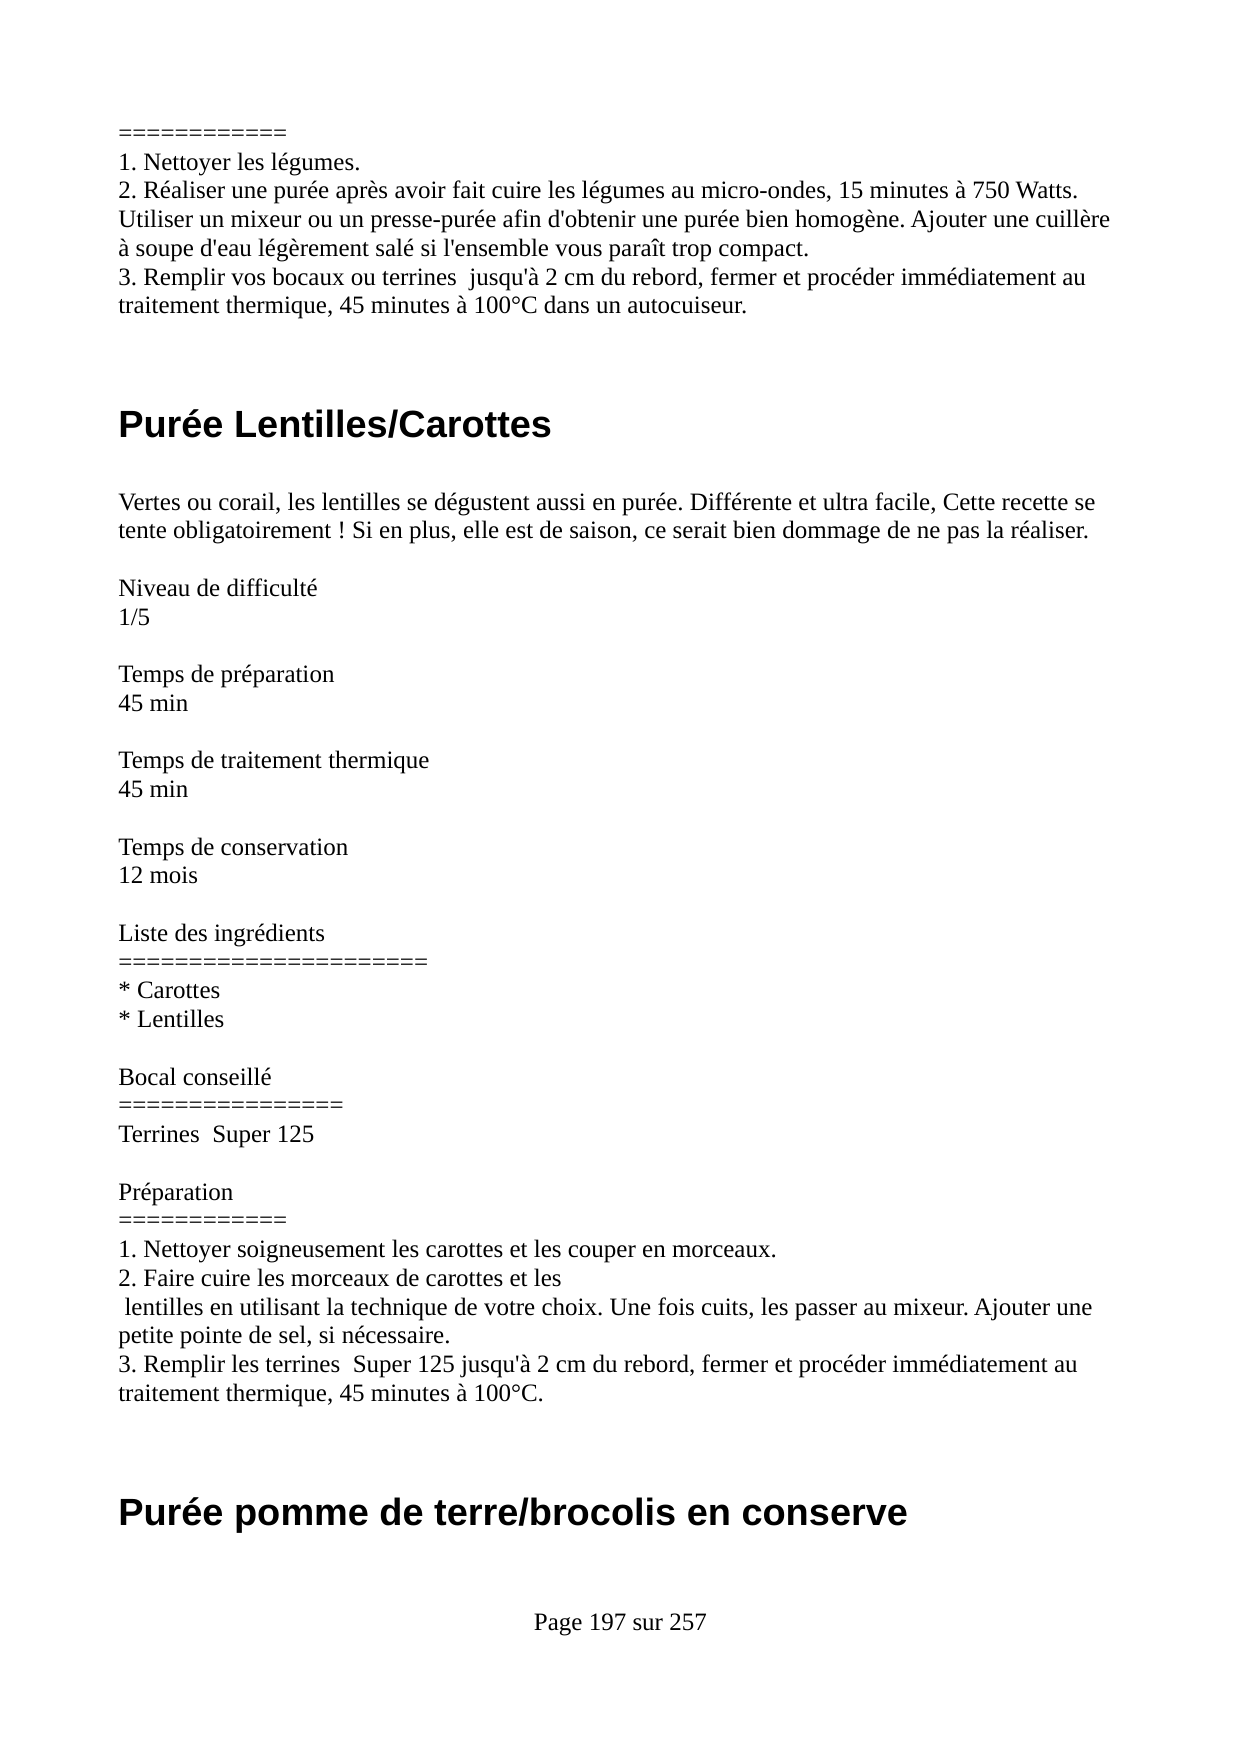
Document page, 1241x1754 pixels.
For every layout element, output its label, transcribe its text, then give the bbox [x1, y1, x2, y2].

text ====================== [118, 947, 1122, 976]
text 2. Réaliser une purée après avoir fait cuire les légumes au micro-ondes, 15 minutes à 750 Watts. Utiliser un mixeur ou un presse-purée afin d'obtenir une purée bien homogène. Ajouter une cuillère à soupe d'eau légèrement salé si l'ensemble vous paraît trop compact. [118, 176, 1122, 262]
text ============ [118, 1206, 1122, 1234]
text 1. Nettoyer soigneusement les carottes et les couper en morceaux. [118, 1234, 1122, 1263]
subtitle Purée Lentilles/Carottes [118, 402, 1122, 446]
text 45 min [118, 688, 1122, 717]
subtitle Purée pomme de terre/brocolis en conserve [118, 1489, 1122, 1533]
text 3. Remplir vos bocaux ou terrines jusqu'à 2 cm du rebord, fermer et procéder immédiatement au traitement thermique, 45 minutes à 100°C dans un autocuiseur. [118, 262, 1122, 319]
text * Lentilles [118, 1004, 1122, 1033]
text Liste des ingrédients [118, 918, 1122, 947]
text Terrines Super 125 [118, 1119, 1122, 1148]
text 12 mois [118, 861, 1122, 889]
text Niveau de difficulté [118, 573, 1122, 602]
text Bocal conseillé [118, 1062, 1122, 1091]
text Vertes ou corail, les lentilles se dégustent aussi en purée. Différente et ultra facile, Cette recette se tente obligatoirement ! Si en plus, elle est de saison, ce serait bien dommage de ne pas la réaliser. [118, 487, 1122, 544]
text ============ [118, 118, 1122, 147]
text 2. Faire cuire les morceaux de carottes et les [118, 1263, 1122, 1292]
text ================ [118, 1091, 1122, 1119]
text 1. Nettoyer les légumes. [118, 147, 1122, 176]
text lentilles en utilisant la technique de votre choix. Une fois cuits, les passer au mixeur. Ajouter une petite pointe de sel, si nécessaire. [118, 1292, 1122, 1349]
text * Carottes [118, 976, 1122, 1004]
text Temps de conservation [118, 832, 1122, 861]
text 3. Remplir les terrines Super 125 jusqu'à 2 cm du rebord, fermer et procéder immédiatement au traitement thermique, 45 minutes à 100°C. [118, 1349, 1122, 1407]
text 1/5 [118, 602, 1122, 631]
text 45 min [118, 774, 1122, 803]
text Préparation [118, 1177, 1122, 1206]
text Temps de préparation [118, 659, 1122, 688]
text Temps de traitement thermique [118, 746, 1122, 774]
